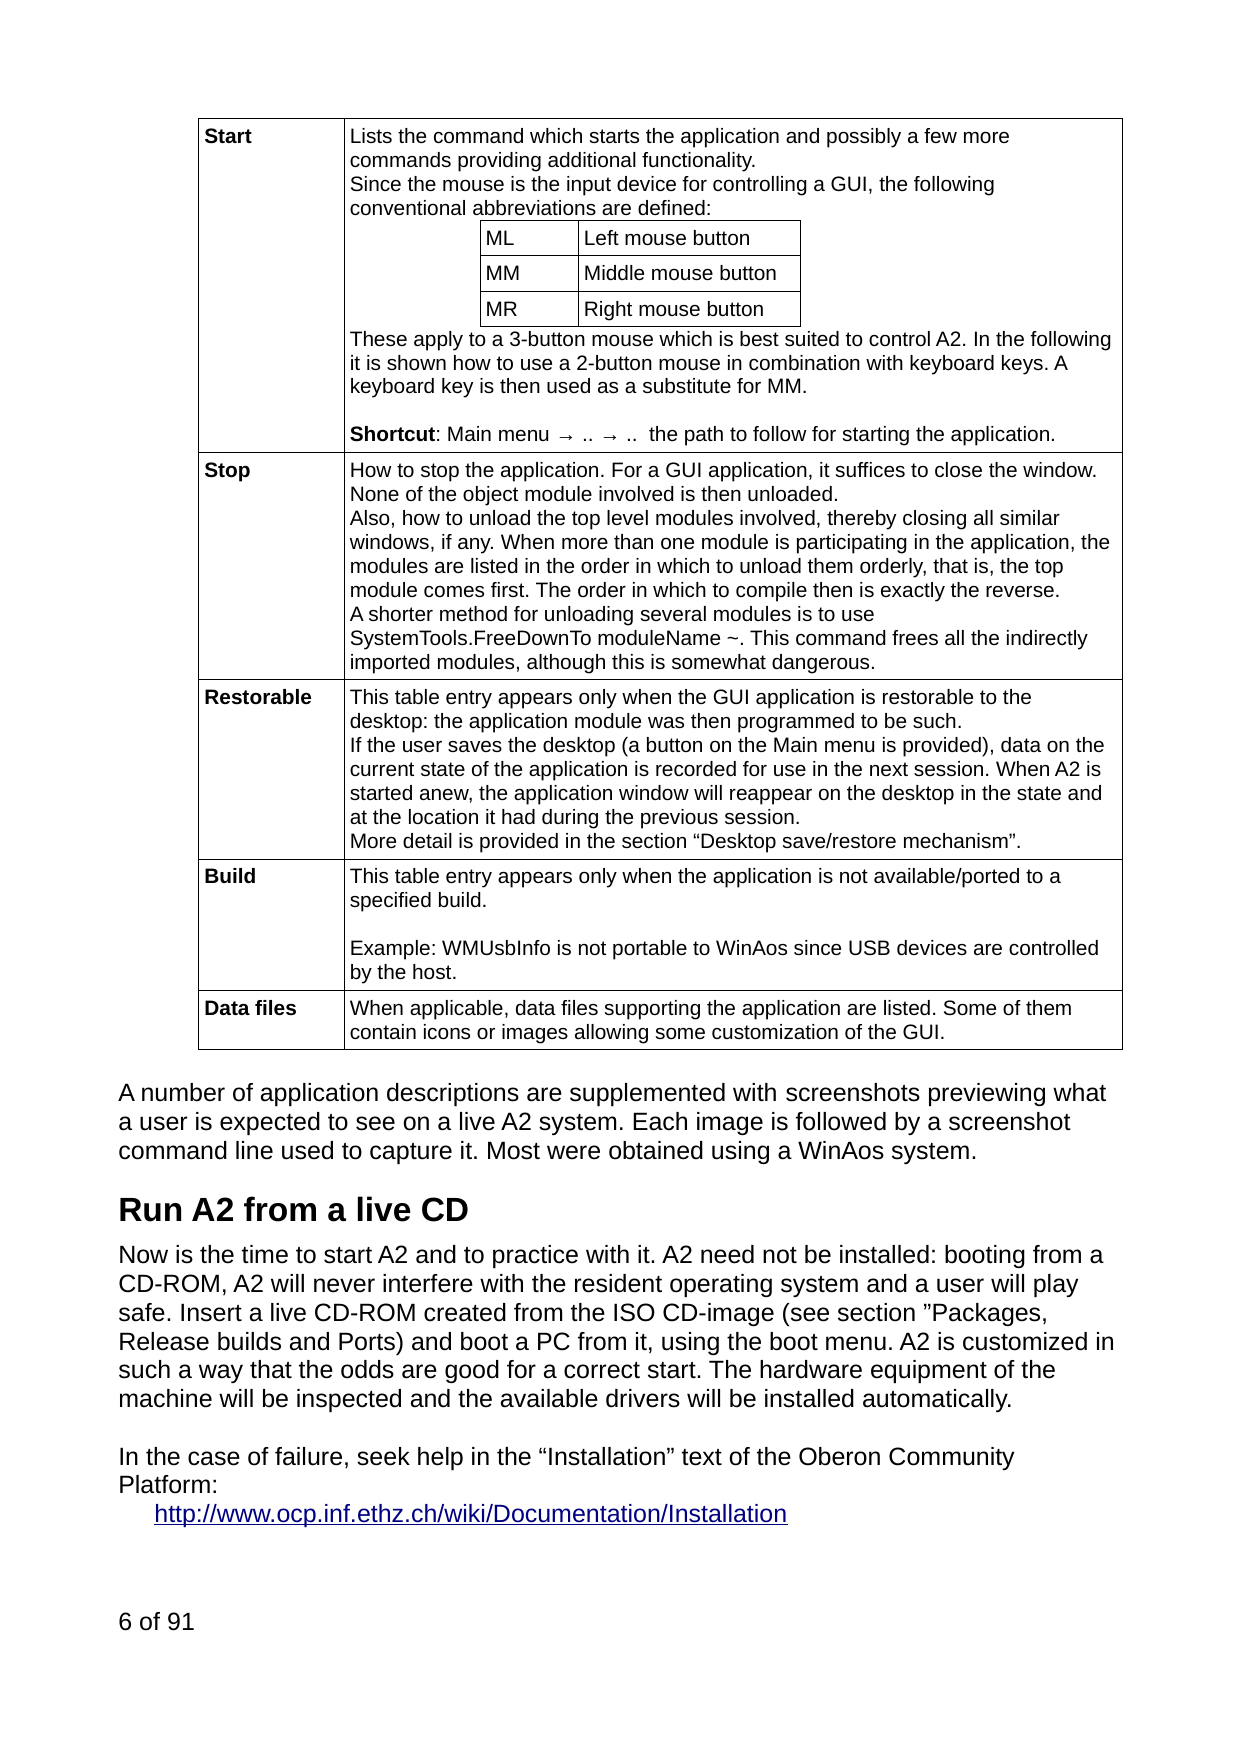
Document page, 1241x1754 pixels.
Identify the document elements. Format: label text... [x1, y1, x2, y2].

text A number of application descriptions are supplemented with screenshots previewing what a user is expected to see on a live A2 system. Each image is followed by a screenshot command line used to capture it. Most were obtained using a WinAos system. [118, 1078, 1122, 1164]
table_cell This table entry appears only when the application is not available/ported to a specified build. Example: WMUsbInfo is not portable to WinAos since USB devices are controlled by the host. [345, 860, 1122, 990]
text Now is the time to start A2 and to practice with it. A2 need not be installed: booting from a CD-ROM, A2 will never interfere with the resident operating system and a user will play safe. Insert a live CD-ROM created from the ISO CD-image (see section ”Packages, Release builds and Ports) and boot a PC from it, using the boot menu. A2 is customized in such a way that the odds are good for a correct start. The hardware equipment of the machine will be inspected and the available drivers will be installed automatically. [118, 1241, 1122, 1413]
table_cell Middle mouse button [579, 256, 800, 291]
table_header Left mouse button [579, 221, 800, 255]
text In the case of failure, seek help in the “Installation” text of the Oberon Community Platform: [118, 1442, 1122, 1499]
table_cell Restorable [199, 680, 344, 858]
table_cell Start [199, 119, 344, 452]
table_cell MR [481, 292, 578, 326]
table_cell Right mouse button [579, 292, 800, 326]
table_cell MM [481, 256, 578, 291]
table_cell Stop [199, 453, 344, 679]
table_cell How to stop the application. For a GUI application, it suffices to close the window. None of the object module involved is then unloaded. Also, how to unload the top level modules involved, thereby closing all similar windows, if any. When more than one module is participating in the application, the modules are listed in the order in which to unload them orderly, that is, the top module comes first. The order in which to compile then is exactly the reverse. A shorter method for unloading several modules is to use SystemTools.FreeDownTo moduleName ~. This command frees all the indirectly imported modules, although this is somewhat dangerous. [345, 453, 1122, 679]
table_cell Build [199, 860, 344, 990]
table_cell Lists the command which starts the application and possibly a few more commands providing additional functionality. Since the mouse is the input device for controlling a GUI, the following conventional abbreviations are defined: These apply to a 3-button mouse which is best suited to control A2. In the following it is shown how to use a 2-button mouse in combination with keyboard keys. A keyboard key is then used as a substitute for MM. Shortcut: Main menu → .. → .. the path to follow for starting the application. [345, 119, 1122, 452]
subtitle Run A2 from a live CD [118, 1189, 1122, 1228]
table_cell Data files [199, 991, 344, 1049]
table_cell When applicable, data files supporting the application are listed. Some of them contain icons or images allowing some customization of the GUI. [345, 991, 1122, 1049]
text http://www.ocp.inf.ethz.ch/wiki/Documentation/Installation [118, 1499, 1122, 1528]
table_cell This table entry appears only when the GUI application is restorable to the desktop: the application module was then programmed to be such. If the user saves the desktop (a button on the Main menu is provided), data on the current state of the application is recorded for use in the next session. When A2 is started anew, the application window will reappear on the desktop in the state and at the location it had during the previous session. More detail is provided in the section “Desktop save/restore mechanism”. [345, 680, 1122, 858]
table_header ML [481, 221, 578, 255]
